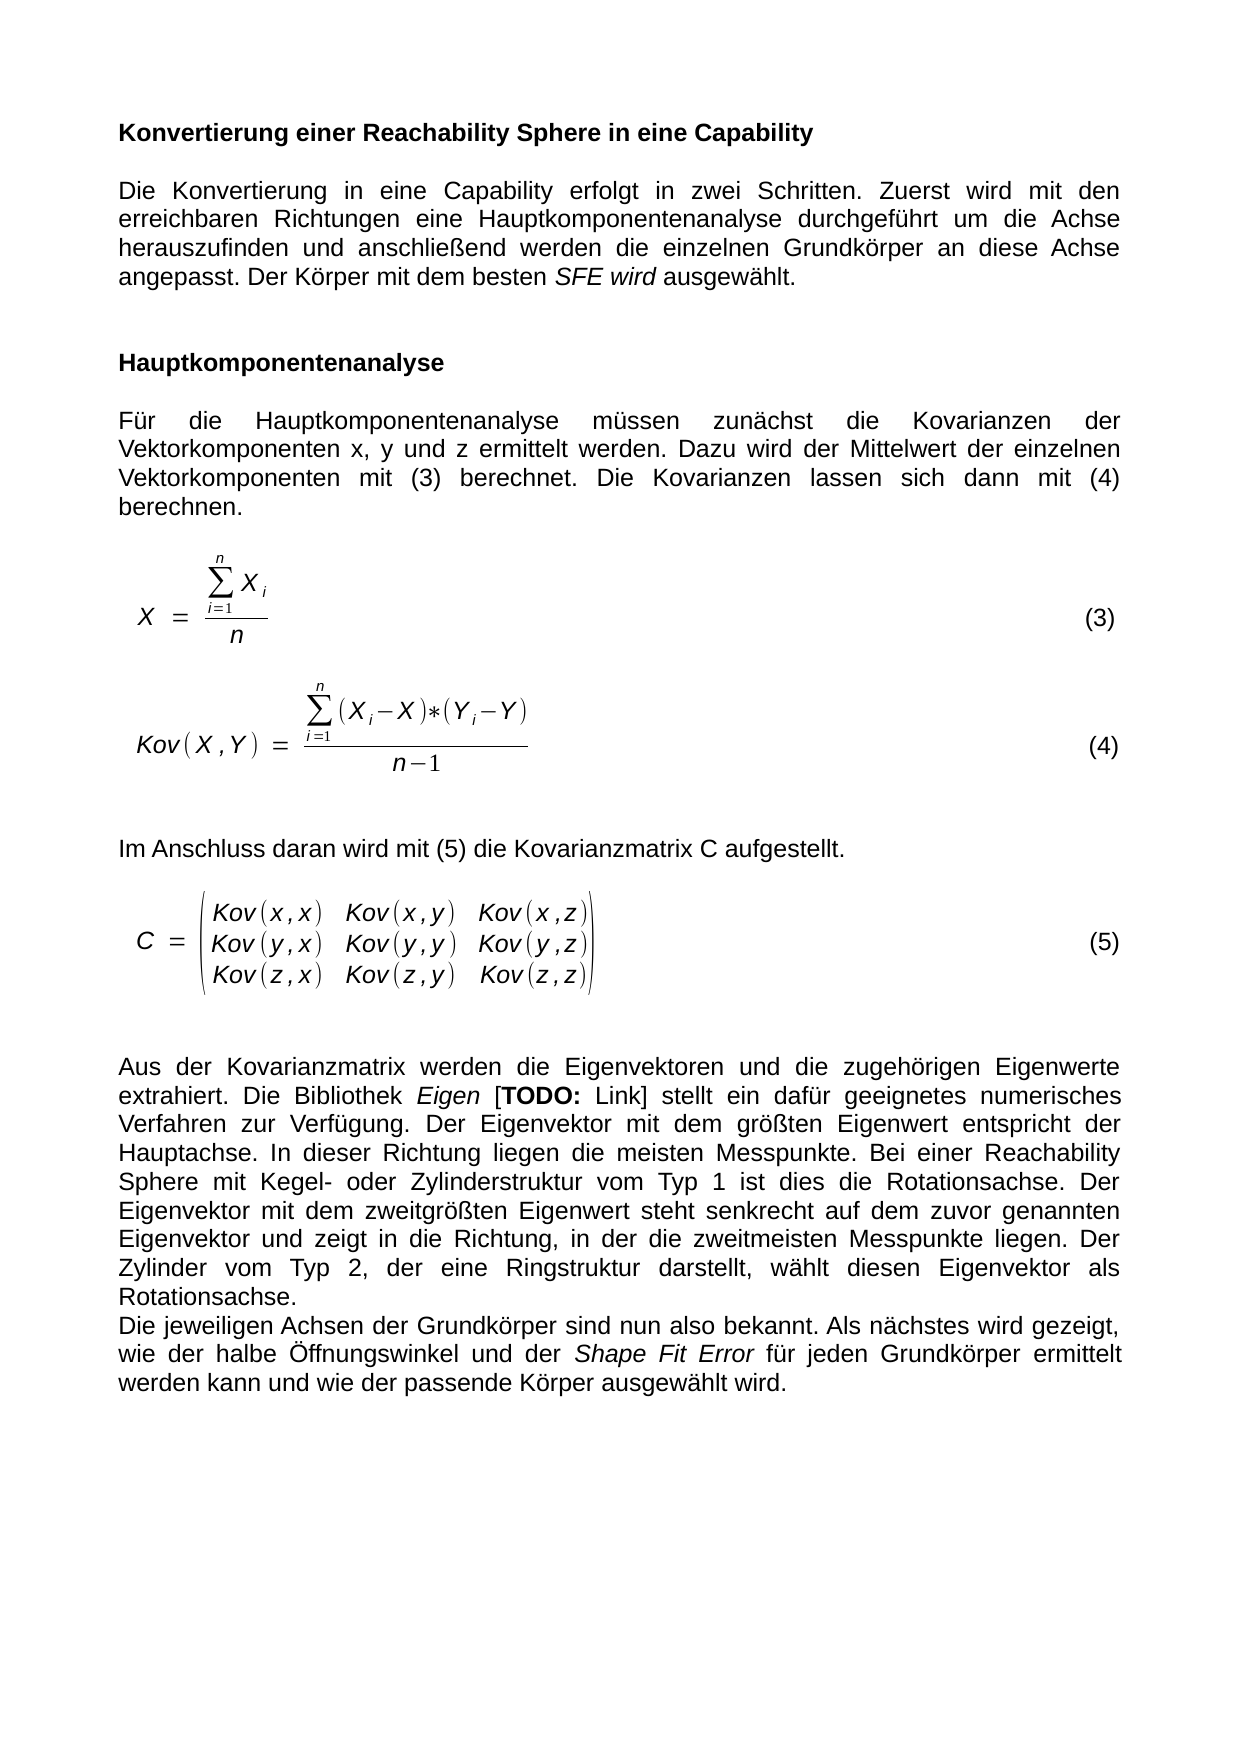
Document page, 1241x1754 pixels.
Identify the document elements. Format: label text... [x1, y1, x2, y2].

text Hauptkomponentenanalyse [118, 348, 1122, 377]
text Aus der Kovarianzmatrix werden die Eigenvektoren und die zugehörigen Eigenwerte extrahiert. Die Bibliothek Eigen [TODO: Link] stellt ein dafür geeignetes numerisches Verfahren zur Verfügung. Der Eigenvektor mit dem größten Eigenwert entspricht der Hauptachse. In dieser Richtung liegen die meisten Messpunkte. Bei einer Reachability Sphere mit Kegel- oder Zylinderstruktur vom Typ 1 ist dies die Rotationsachse. Der Eigenvektor mit dem zweitgrößten Eigenwert steht senkrecht auf dem zuvor genannten Eigenvektor und zeigt in die Richtung, in der die zweitmeisten Messpunkte liegen. Der Zylinder vom Typ 2, der eine Ringstruktur darstellt, wählt diesen Eigenvektor als Rotationsachse. [118, 1052, 1122, 1311]
text Konvertierung einer Reachability Sphere in eine Capability [118, 118, 1122, 147]
text (4) [118, 677, 1122, 777]
text Im Anschluss daran wird mit (5) die Kovarianzmatrix C aufgestellt. [118, 834, 1122, 863]
text (3) [118, 549, 1122, 649]
text (5) [118, 892, 1122, 994]
text Für die Hauptkomponentenanalyse müssen zunächst die Kovarianzen der Vektorkomponenten x, y und z ermittelt werden. Dazu wird der Mittelwert der einzelnen Vektorkomponenten mit (3) berechnet. Die Kovarianzen lassen sich dann mit (4) berechnen. [118, 406, 1122, 521]
text Die jeweiligen Achsen der Grundkörper sind nun also bekannt. Als nächstes wird gezeigt, wie der halbe Öffnungswinkel und der Shape Fit Error für jeden Grundkörper ermittelt werden kann und wie der passende Körper ausgewählt wird. [118, 1311, 1122, 1397]
text Die Konvertierung in eine Capability erfolgt in zwei Schritten. Zuerst wird mit den erreichbaren Richtungen eine Hauptkomponentenanalyse durchgeführt um die Achse herauszufinden und anschließend werden die einzelnen Grundkörper an diese Achse angepasst. Der Körper mit dem besten SFE wird ausgewählt. [118, 176, 1122, 291]
